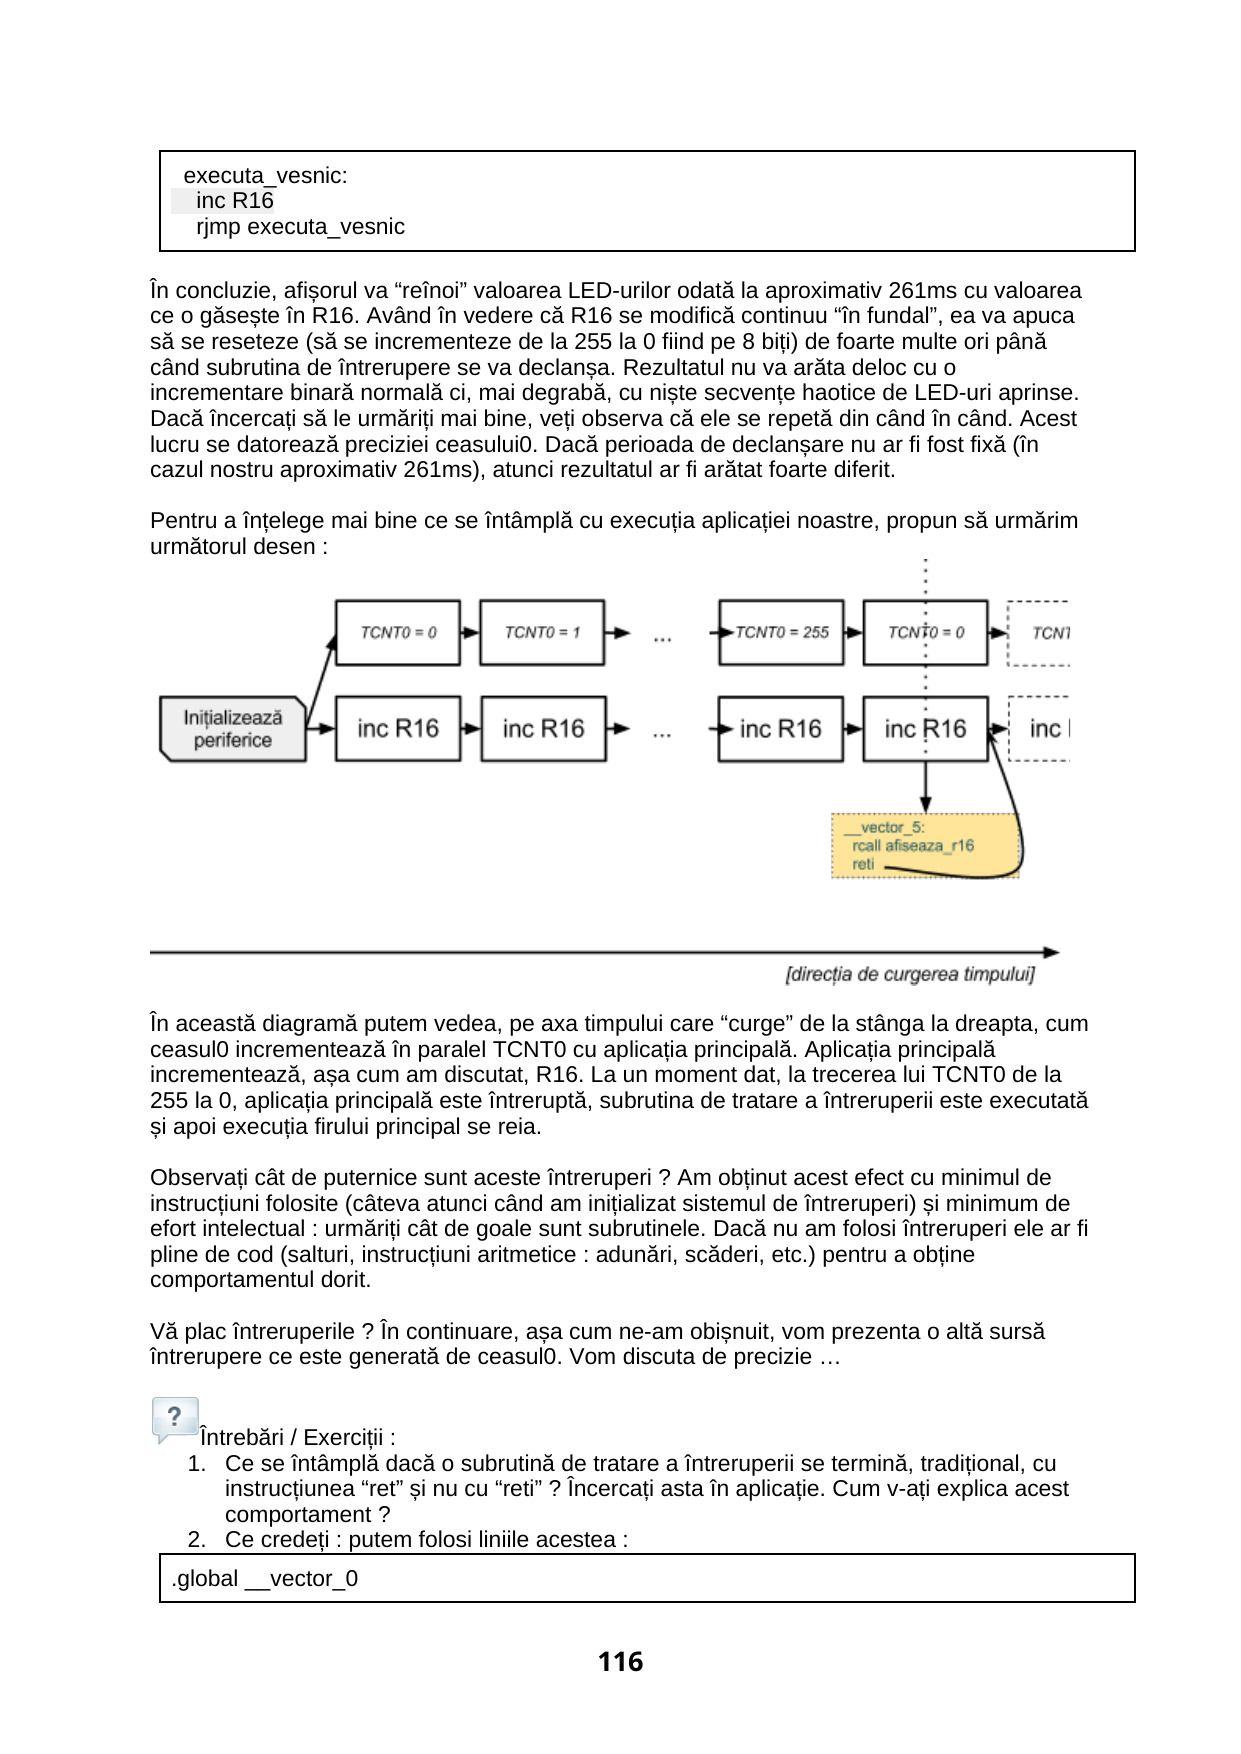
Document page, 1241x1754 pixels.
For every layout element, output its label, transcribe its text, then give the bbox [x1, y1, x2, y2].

list Ce credeți : putem folosi liniile acestea : [187, 1527, 1091, 1553]
list Ce se întâmplă dacă o subrutină de tratare a întreruperii se termină, tradițional, cu instrucțiunea “ret” și nu cu “reti” ? Încercați asta în aplicație. Cum v-ați explica acest comportament ? [187, 1450, 1091, 1527]
picture [150, 559, 1071, 986]
text În concluzie, afișorul va “reînoi” valoarea LED-urilor odată la aproximativ 261ms cu valoarea ce o găsește în R16. Având în vedere că R16 se modifică continuu “în fundal”, ea va apuca să se reseteze (să se incrementeze de la 255 la 0 fiind pe 8 biți) de foarte multe ori până când subrutina de întrerupere se va declanșa. Rezultatul nu va arăta deloc cu o incrementare binară normală ci, mai degrabă, cu niște secvențe haotice de LED-uri aprinse. Dacă încercați să le urmăriți mai bine, veți observa că ele se repetă din când în când. Acest lucru se datorează preciziei ceasului0. Dacă perioada de declanșare nu ar fi fost fixă (în cazul nostru aproximativ 261ms), atunci rezultatul ar fi arătat foarte diferit. [150, 277, 1091, 482]
text Întrebări / Exerciții : [150, 1421, 1091, 1450]
text Vă plac întreruperile ? În continuare, așa cum ne-am obișnuit, vom prezenta o altă sursă întrerupere ce este generată de ceasul0. Vom discuta de precizie … [150, 1318, 1091, 1370]
text În această diagramă putem vedea, pe axa timpului care “curge” de la stânga la dreapta, cum ceasul0 incrementează în paralel TCNT0 cu aplicația principală. Aplicația principală incrementează, așa cum am discutat, R16. La un moment dat, la trecerea lui TCNT0 de la 255 la 0, aplicația principală este întreruptă, subrutina de tratare a întreruperii este executată și apoi execuția firului principal se reia. [150, 1011, 1091, 1139]
table_header executa_vesnic: inc R16 rjmp executa_vesnic [161, 152, 1134, 250]
picture [150, 1395, 200, 1446]
text Pentru a înțelege mai bine ce se întâmplă cu execuția aplicației noastre, propun să urmărim următorul desen : [150, 508, 1091, 559]
text Observați cât de puternice sunt aceste întreruperi ? Am obținut acest efect cu minimul de instrucțiuni folosite (câteva atunci când am inițializat sistemul de întreruperi) și minimum de efort intelectual : urmăriți cât de goale sunt subrutinele. Dacă nu am folosi întreruperi ele ar fi pline de cod (salturi, instrucțiuni aritmetice : adunări, scăderi, etc.) pentru a obține comportamentul dorit. [150, 1165, 1091, 1293]
table_header .global __vector_0 [161, 1555, 1134, 1601]
